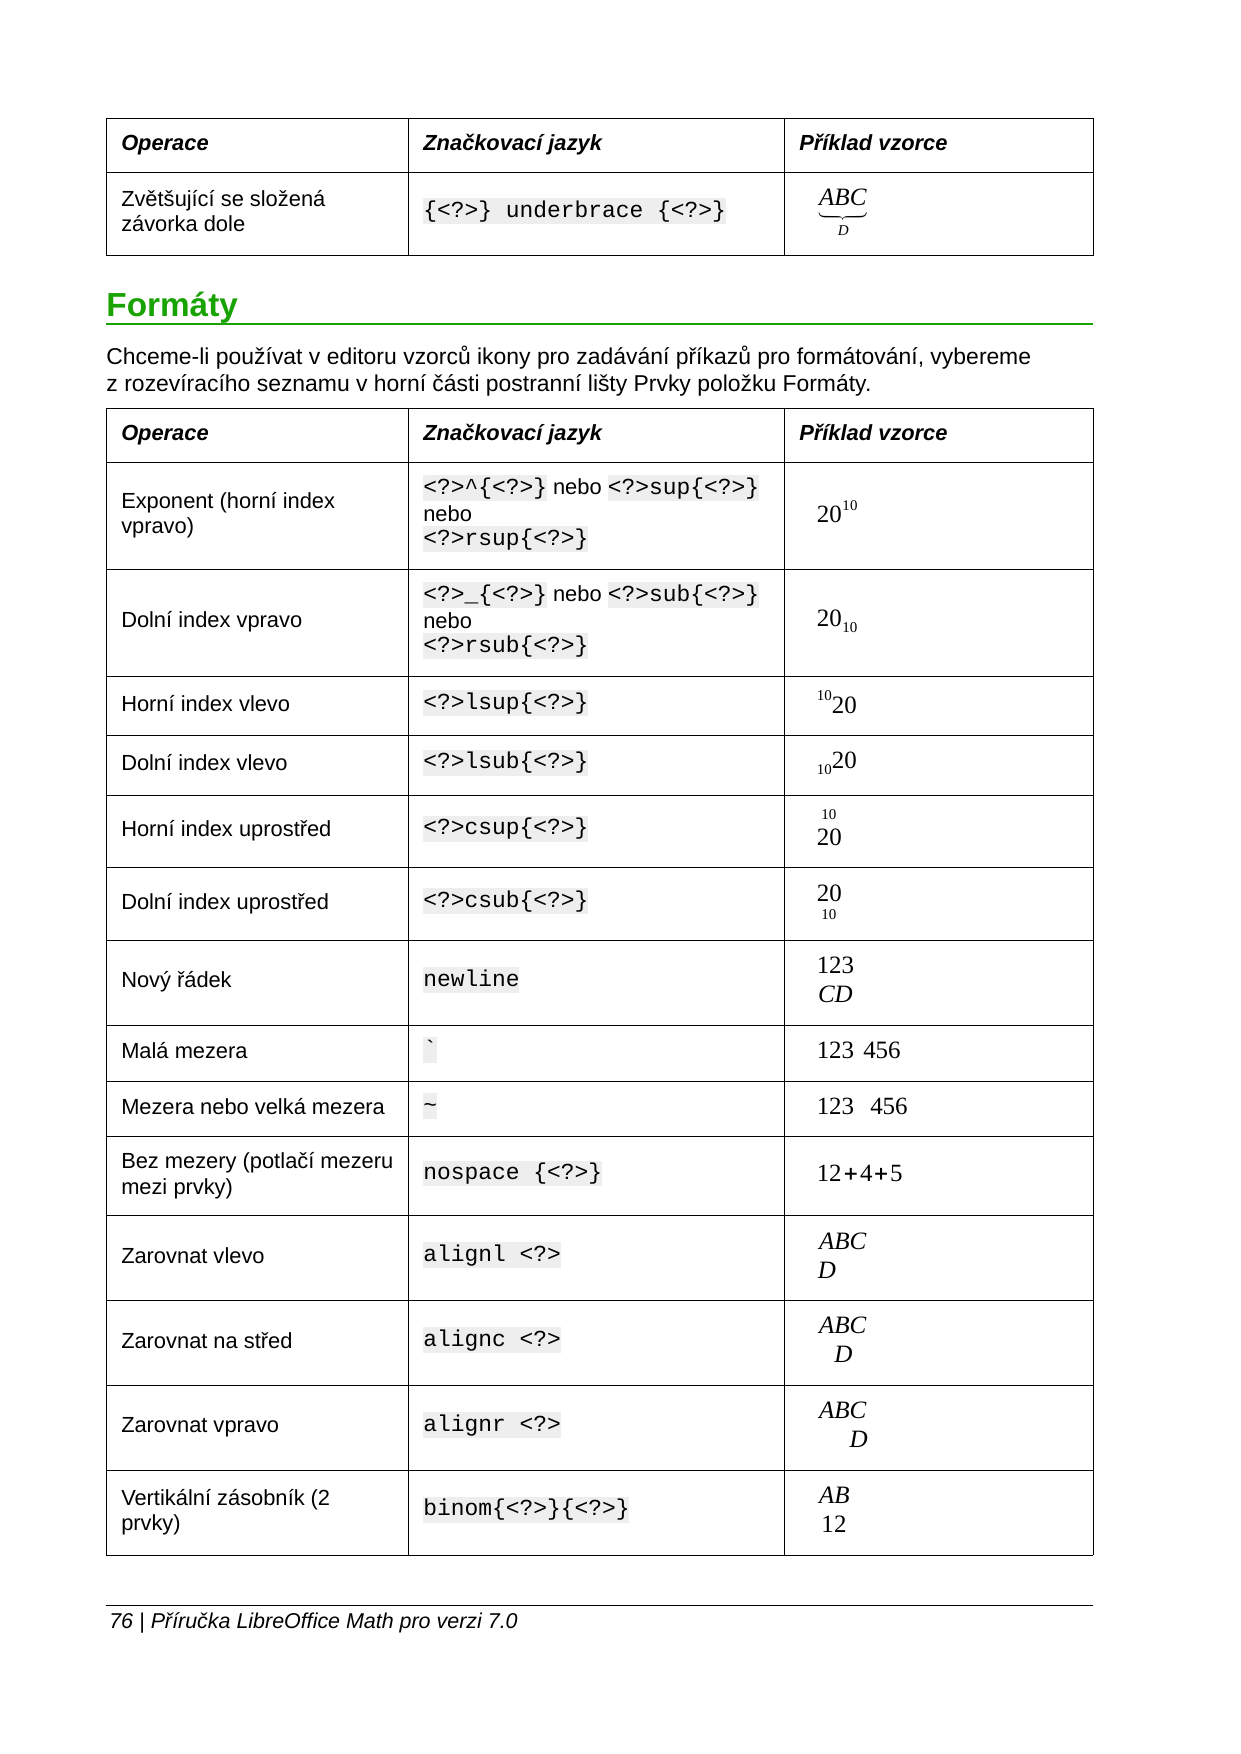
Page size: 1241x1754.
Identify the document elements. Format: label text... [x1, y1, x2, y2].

table_cell [785, 570, 1093, 676]
table_cell [785, 1216, 1093, 1300]
table_header Značkovací jazyk [409, 119, 784, 172]
table_cell Vertikální zásobník (2 prvky) [107, 1471, 408, 1554]
table_cell Nový řádek [107, 941, 408, 1024]
table_header Operace [107, 409, 408, 462]
table_cell [785, 1026, 1093, 1081]
table_header Příklad vzorce [785, 409, 1093, 462]
table_cell Zarovnat vlevo [107, 1216, 408, 1300]
table_cell <?>^{<?>} nebo <?>sup{<?>} nebo <?>rsup{<?>} [409, 463, 784, 569]
table_header Příklad vzorce [785, 119, 1093, 172]
table_cell alignl <?> [409, 1216, 784, 1300]
table_cell Horní index vlevo [107, 677, 408, 735]
table_cell [785, 796, 1093, 867]
table_cell <?>csup{<?>} [409, 796, 784, 867]
text Chceme-li používat v editoru vzorců ikony pro zadávání příkazů pro formátování, vybereme z rozevíracího seznamu v horní části postranní lišty Prvky položku Formáty. [106, 343, 1093, 396]
table_cell Dolní index vpravo [107, 570, 408, 676]
table_cell Mezera nebo velká mezera [107, 1082, 408, 1136]
table_cell <?>csub{<?>} [409, 868, 784, 940]
table_cell ` [409, 1026, 784, 1081]
table_cell <?>lsub{<?>} [409, 736, 784, 795]
table_cell ~ [409, 1082, 784, 1136]
table_cell <?>_{<?>} nebo <?>sub{<?>} nebo <?>rsub{<?>} [409, 570, 784, 676]
table_cell nospace {<?>} [409, 1137, 784, 1215]
table_cell [785, 173, 1093, 255]
table_cell Exponent (horní index vpravo) [107, 463, 408, 569]
table_cell [785, 941, 1093, 1024]
table_cell [785, 677, 1093, 735]
table_cell [785, 736, 1093, 795]
table_cell Malá mezera [107, 1026, 408, 1081]
table_cell Zarovnat vpravo [107, 1386, 408, 1469]
table_cell Zvětšující se složená závorka dole [107, 173, 408, 255]
table_header Operace [107, 119, 408, 172]
table_cell [785, 1301, 1093, 1385]
table_header Značkovací jazyk [409, 409, 784, 462]
table_cell binom{<?>}{<?>} [409, 1471, 784, 1554]
table_cell <?>lsup{<?>} [409, 677, 784, 735]
table_cell [785, 1386, 1093, 1469]
table_cell {<?>} underbrace {<?>} [409, 173, 784, 255]
table_cell [785, 463, 1093, 569]
table_cell Dolní index vlevo [107, 736, 408, 795]
table_cell Zarovnat na střed [107, 1301, 408, 1385]
table_cell [785, 868, 1093, 940]
table_cell [785, 1471, 1093, 1554]
table_cell newline [409, 941, 784, 1024]
table_cell Bez mezery (potlačí mezeru mezi prvky) [107, 1137, 408, 1215]
table_cell Horní index uprostřed [107, 796, 408, 867]
subtitle Formáty [106, 285, 1093, 323]
table_cell alignr <?> [409, 1386, 784, 1469]
table_cell Dolní index uprostřed [107, 868, 408, 940]
table_cell [785, 1137, 1093, 1215]
table_cell alignc <?> [409, 1301, 784, 1385]
table_cell [785, 1082, 1093, 1136]
